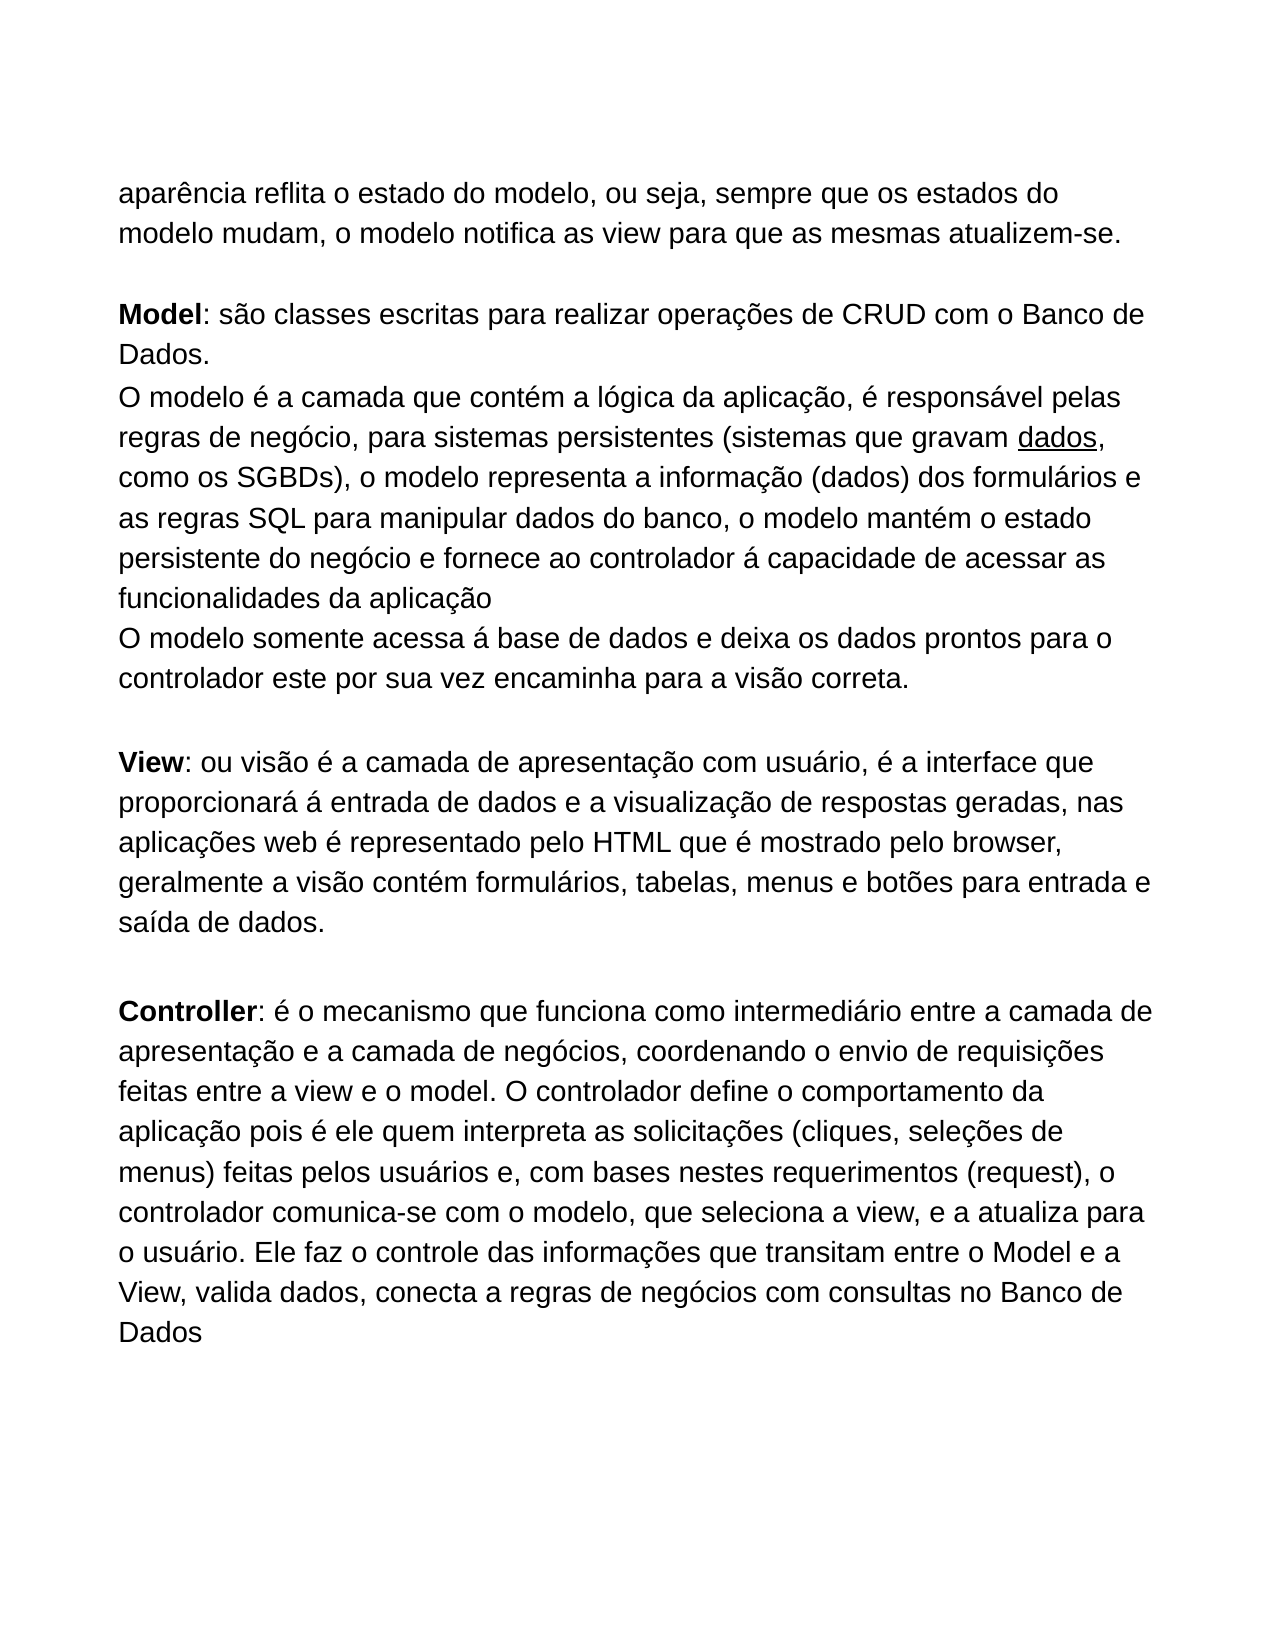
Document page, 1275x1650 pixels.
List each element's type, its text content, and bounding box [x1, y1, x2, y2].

text Controller: é o mecanismo que funciona como intermediário entre a camada de apresentação e a camada de negócios, coordenando o envio de requisições feitas entre a view e o model. O controlador define o comportamento da aplicação pois é ele quem interpreta as solicitações (cliques, seleções de menus) feitas pelos usuários e, com bases nestes requerimentos (request), o controlador comunica-se com o modelo, que seleciona a view, e a atualiza para o usuário. Ele faz o controle das informações que transitam entre o Model e a View, valida dados, conecta a regras de negócios com consultas no Banco de Dados [118, 994, 1157, 1349]
text aparência reflita o estado do modelo, ou seja, sempre que os estados do modelo mudam, o modelo notifica as view para que as mesmas atualizem-se. Model: são classes escritas para realizar operações de CRUD com o Banco de Dados. [118, 176, 1157, 371]
text View: ou visão é a camada de apresentação com usuário, é a interface que proporcionará á entrada de dados e a visualização de respostas geradas, nas aplicações web é representado pelo HTML que é mostrado pelo browser, geralmente a visão contém formulários, tabelas, menus e botões para entrada e saída de dados. [118, 704, 1157, 973]
text O modelo é a camada que contém a lógica da aplicação, é responsável pelas regras de negócio, para sistemas persistentes (sistemas que gravam dados, como os SGBDs), o modelo representa a informação (dados) dos formulários e as regras SQL para manipular dados do banco, o modelo mantém o estado persistente do negócio e fornece ao controlador á capacidade de acessar as funcionalidades da aplicação O modelo somente acessa á base de dados e deixa os dados prontos para o controlador este por sua vez encaminha para a visão correta. [118, 380, 1157, 695]
